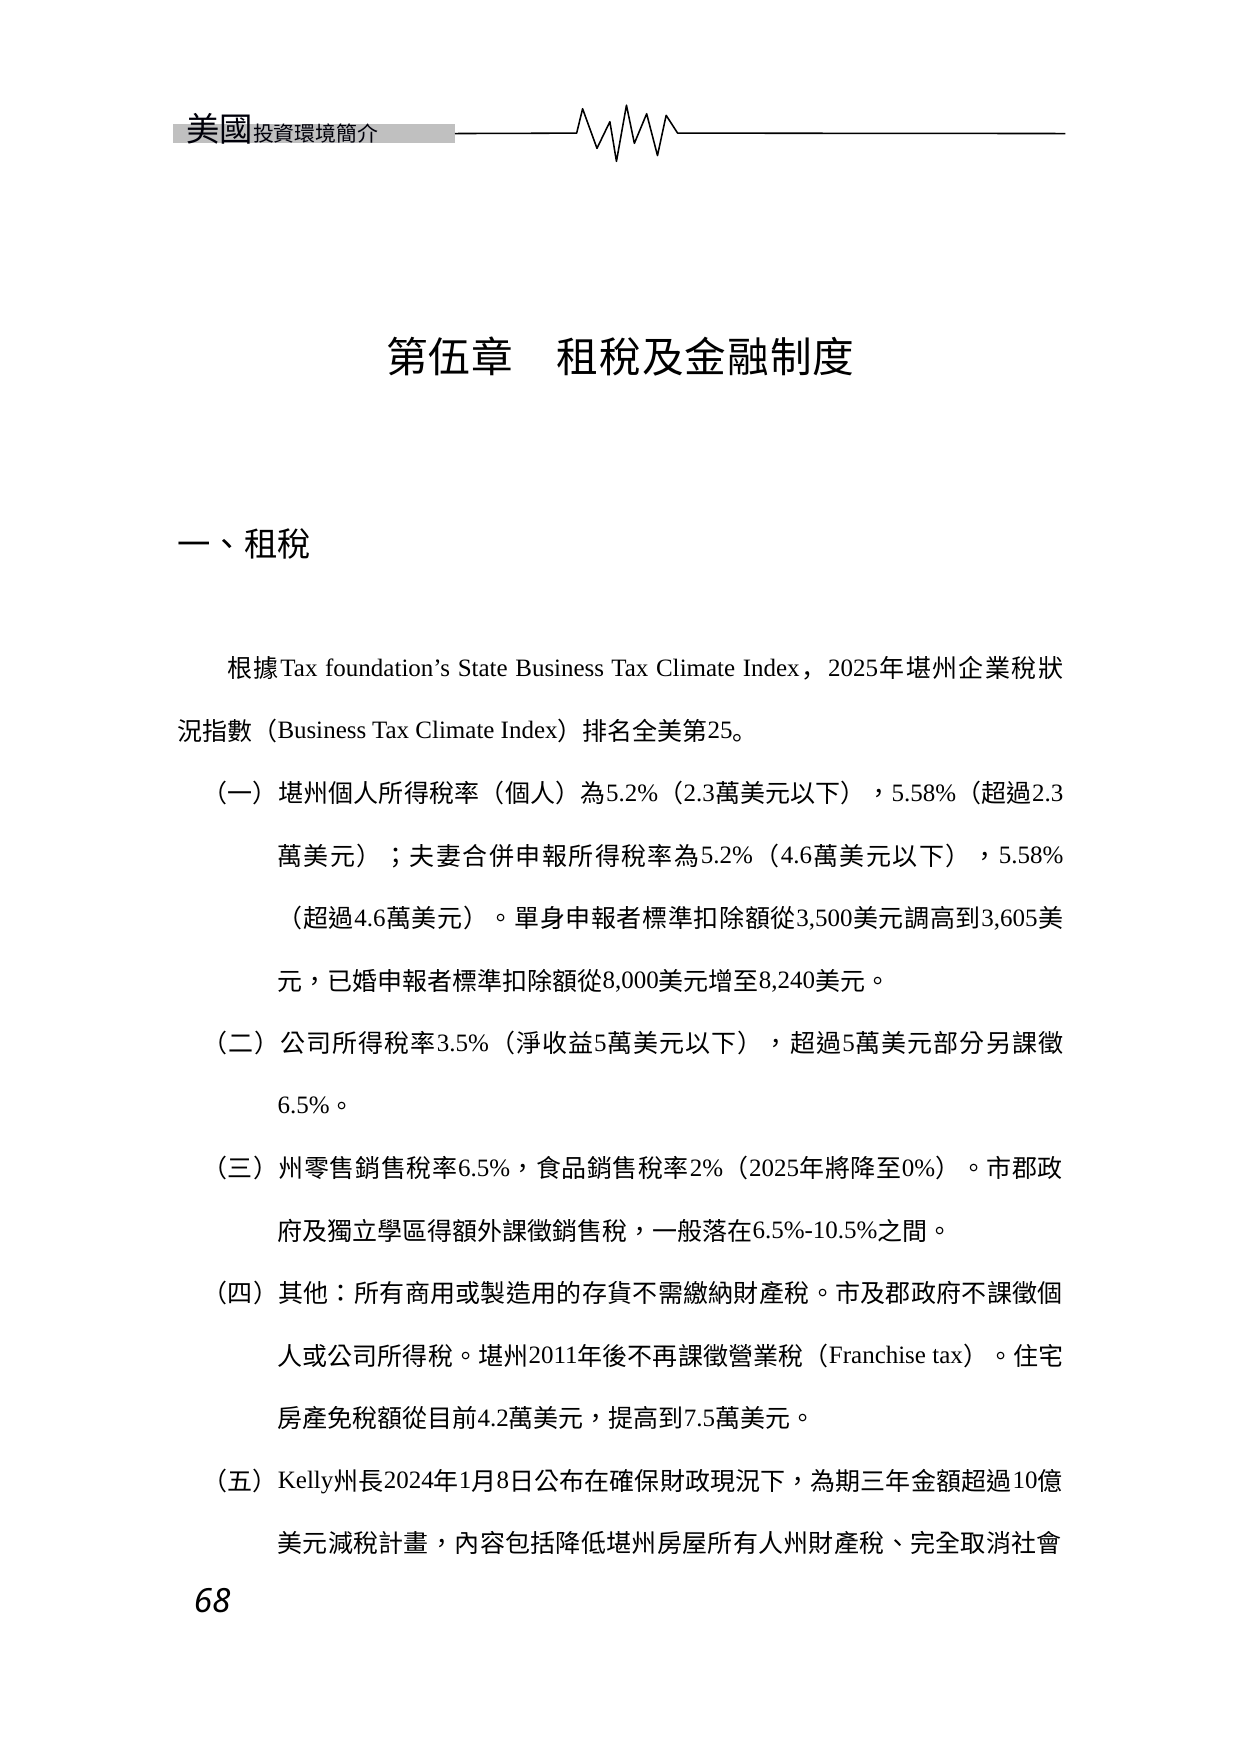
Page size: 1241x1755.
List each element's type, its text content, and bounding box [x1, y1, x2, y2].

text （一）堪州個人所得稅率（個人）為5.2%（2.3萬美元以下），5.58%（超過2.3萬美元）；夫妻合併申報所得稅率為5.2%（4.6萬美元以下），5.58%（超過4.6萬美元）。單身申報者標準扣除額從3,500美元調高到3,605美元，已婚申報者標準扣除額從8,000美元增至8,240美元。 [202, 750, 1063, 1000]
text 根據Tax foundation’s State Business Tax Climate Index，2025年堪州企業稅狀況指數（Business Tax Climate Index）排名全美第25。 [177, 625, 1063, 750]
text （五）Kelly州長2024年1月8日公布在確保財政現況下，為期三年金額超過10億美元減稅計畫，內容包括降低堪州房屋所有人州財產稅、完全取消社會 [202, 1438, 1063, 1563]
text （二）公司所得稅率3.5%（淨收益5萬美元以下），超過5萬美元部分另課徵6.5%。 [202, 1000, 1063, 1125]
text （三）州零售銷售稅率6.5%，食品銷售稅率2%（2025年將降至0%）。市郡政府及獨立學區得額外課徵銷售稅，一般落在6.5%-10.5%之間。 [202, 1125, 1063, 1250]
text 第伍章 租稅及金融制度 [177, 313, 1063, 375]
text 一、租稅 [177, 500, 1063, 563]
text （四）其他：所有商用或製造用的存貨不需繳納財產稅。市及郡政府不課徵個人或公司所得稅。堪州2011年後不再課徵營業稅（Franchise tax）。住宅房產免稅額從目前4.2萬美元，提高到7.5萬美元。 [202, 1250, 1063, 1438]
